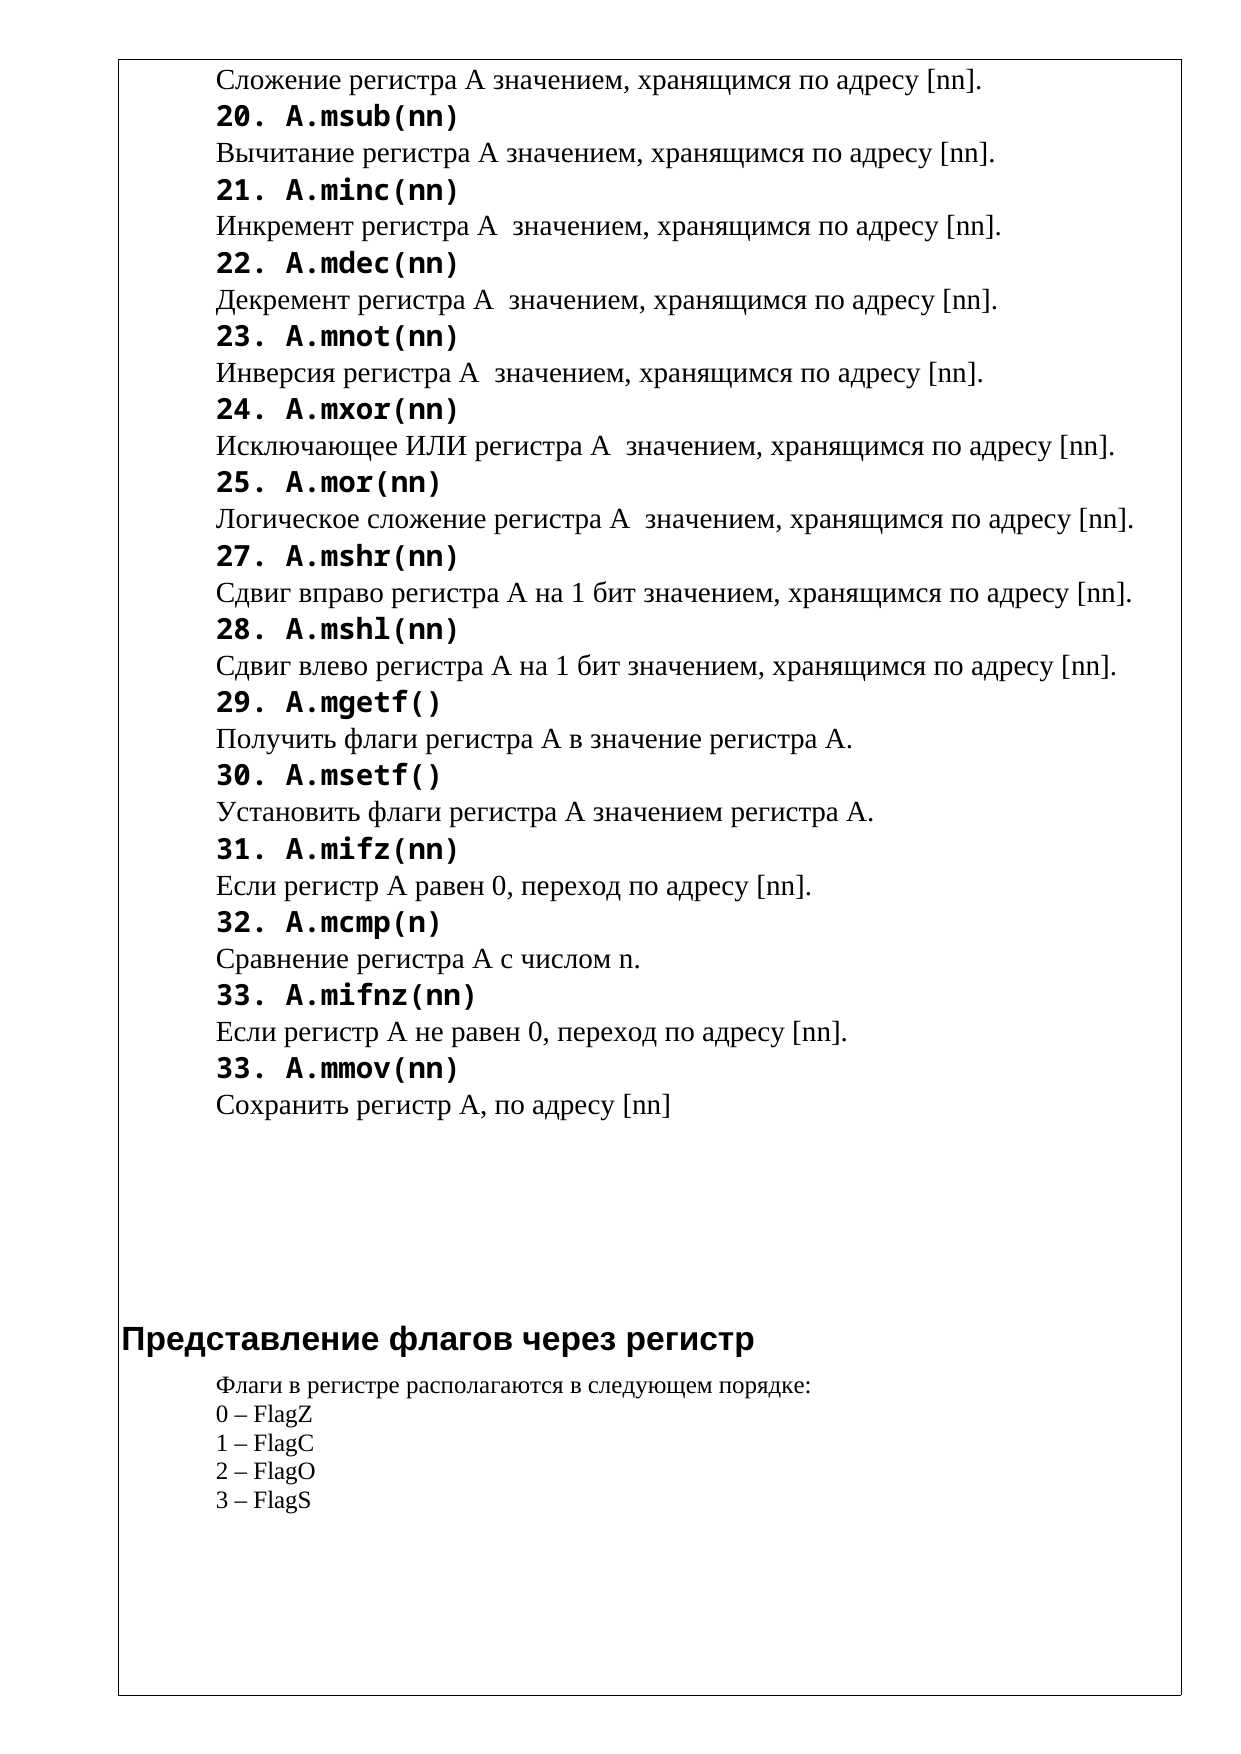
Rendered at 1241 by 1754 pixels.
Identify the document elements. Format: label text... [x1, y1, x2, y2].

text Исключающее ИЛИ регистра А значением, хранящимся по адресу [nn]. [121, 428, 1178, 462]
text 33. A.mifnz(nn) [121, 974, 1178, 1014]
text Декремент регистра А значением, хранящимся по адресу [nn]. [121, 282, 1178, 315]
text Сложение регистра А значением, хранящимся по адресу [nn]. [121, 62, 1178, 96]
text 1 – FlagC [121, 1428, 1178, 1456]
text 3 – FlagS [121, 1485, 1178, 1514]
text 32. A.mcmp(n) [121, 901, 1178, 941]
text Инверсия регистра А значением, хранящимся по адресу [nn]. [121, 355, 1178, 388]
text 21. A.minc(nn) [121, 169, 1178, 208]
text 33. A.mmov(nn) [121, 1048, 1178, 1087]
text Установить флаги регистра А значением регистра А. [121, 794, 1178, 828]
text 30. A.msetf() [121, 755, 1178, 794]
text Если регистр А не равен 0, переход по адресу [nn]. [121, 1014, 1178, 1048]
text 23. A.mnot(nn) [121, 315, 1178, 355]
text Сравнение регистра А с числом n. [121, 941, 1178, 974]
text Вычитание регистра А значением, хранящимся по адресу [nn]. [121, 135, 1178, 169]
text 28. A.mshl(nn) [121, 608, 1178, 648]
subtitle Представление флагов через регистр [121, 1319, 1178, 1358]
text Сдвиг вправо регистра А на 1 бит значением, хранящимся по адресу [nn]. [121, 575, 1178, 608]
text Если регистр А равен 0, переход по адресу [nn]. [121, 868, 1178, 901]
text Сдвиг влево регистра А на 1 бит значением, хранящимся по адресу [nn]. [121, 648, 1178, 681]
text Логическое сложение регистра А значением, хранящимся по адресу [nn]. [121, 501, 1178, 535]
text 20. A.msub(nn) [121, 96, 1178, 135]
text 25. A.mor(nn) [121, 462, 1178, 501]
text 2 – FlagO [121, 1456, 1178, 1485]
text 29. A.mgetf() [121, 681, 1178, 721]
text 27. A.mshr(nn) [121, 535, 1178, 575]
text Сохранить регистр А, по адресу [nn] [121, 1087, 1178, 1121]
text 31. A.mifz(nn) [121, 828, 1178, 868]
text 0 – FlagZ [121, 1399, 1178, 1428]
text 22. A.mdec(nn) [121, 242, 1178, 282]
text Флаги в регистре располагаются в следующем порядке: [121, 1370, 1178, 1399]
text 24. A.mxor(nn) [121, 388, 1178, 428]
text Получить флаги регистра А в значение регистра А. [121, 721, 1178, 755]
text Инкремент регистра А значением, хранящимся по адресу [nn]. [121, 208, 1178, 242]
